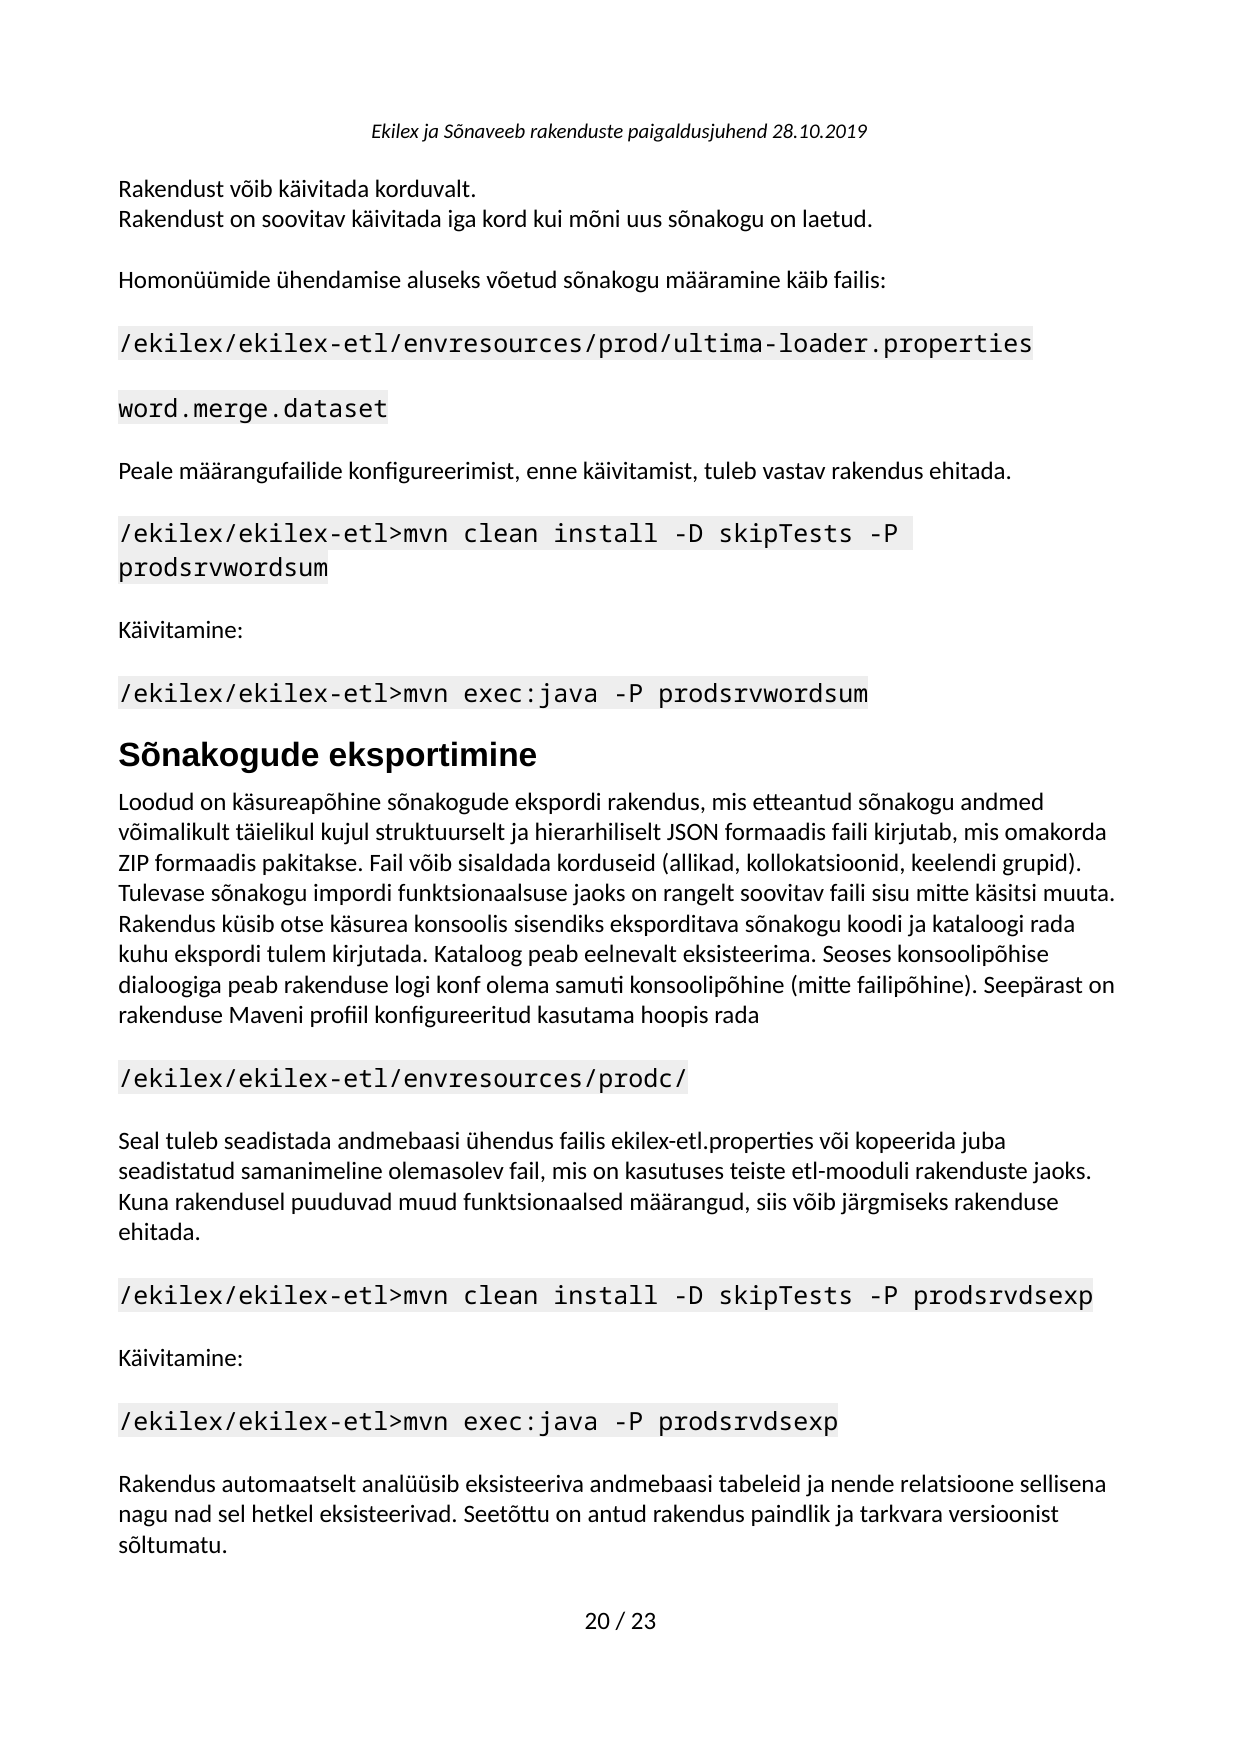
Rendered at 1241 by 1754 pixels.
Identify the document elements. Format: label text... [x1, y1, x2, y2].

text /ekilex/ekilex-etl>mvn clean install -D skipTests -P prodsrvdsexp [118, 1278, 1122, 1312]
text Käivitamine: [118, 614, 1122, 645]
text word.merge.dataset [118, 390, 1122, 424]
text Rakendust võib käivitada korduvalt. [118, 173, 1122, 203]
text Seal tuleb seadistada andmebaasi ühendus failis ekilex-etl.properties või kopeerida juba seadistatud samanimeline olemasolev fail, mis on kasutuses teiste etl-mooduli rakenduste jaoks. [118, 1125, 1122, 1186]
text /ekilex/ekilex-etl/envresources/prodc/ [118, 1060, 1122, 1094]
text /ekilex/ekilex-etl>mvn exec:java -P prodsrvdsexp [118, 1403, 1122, 1437]
text Rakendus küsib otse käsurea konsoolis sisendiks eksporditava sõnakogu koodi ja kataloogi rada kuhu ekspordi tulem kirjutada. Kataloog peab eelnevalt eksisteerima. Seoses konsoolipõhise dialoogiga peab rakenduse logi konf olema samuti konsoolipõhine (mitte failipõhine). Seepärast on rakenduse Maveni profiil konfigureeritud kasutama hoopis rada [118, 908, 1122, 1030]
text Loodud on käsureapõhine sõnakogude ekspordi rakendus, mis etteantud sõnakogu andmed võimalikult täielikul kujul struktuurselt ja hierarhiliselt JSON formaadis faili kirjutab, mis omakorda ZIP formaadis pakitakse. Fail võib sisaldada korduseid (allikad, kollokatsioonid, keelendi grupid). Tulevase sõnakogu impordi funktsionaalsuse jaoks on rangelt soovitav faili sisu mitte käsitsi muuta. [118, 786, 1122, 908]
text Kuna rakendusel puuduvad muud funktsionaalsed määrangud, siis võib järgmiseks rakenduse ehitada. [118, 1186, 1122, 1247]
text Homonüümide ühendamise aluseks võetud sõnakogu määramine käib failis: [118, 264, 1122, 295]
subtitle Sõnakogude eksportimine [118, 734, 1122, 773]
text Rakendust on soovitav käivitada iga kord kui mõni uus sõnakogu on laetud. [118, 203, 1122, 234]
text Peale määrangufailide konfigureerimist, enne käivitamist, tuleb vastav rakendus ehitada. [118, 455, 1122, 485]
text Käivitamine: [118, 1342, 1122, 1373]
text /ekilex/ekilex-etl/envresources/prod/ultima-loader.properties [118, 326, 1122, 360]
text Rakendus automaatselt analüüsib eksisteeriva andmebaasi tabeleid ja nende relatsioone sellisena nagu nad sel hetkel eksisteerivad. Seetõttu on antud rakendus paindlik ja tarkvara versioonist sõltumatu. [118, 1468, 1122, 1559]
text /ekilex/ekilex-etl>mvn clean install -D skipTests -P prodsrvwordsum [118, 516, 1122, 584]
text /ekilex/ekilex-etl>mvn exec:java -P prodsrvwordsum [118, 676, 1122, 709]
